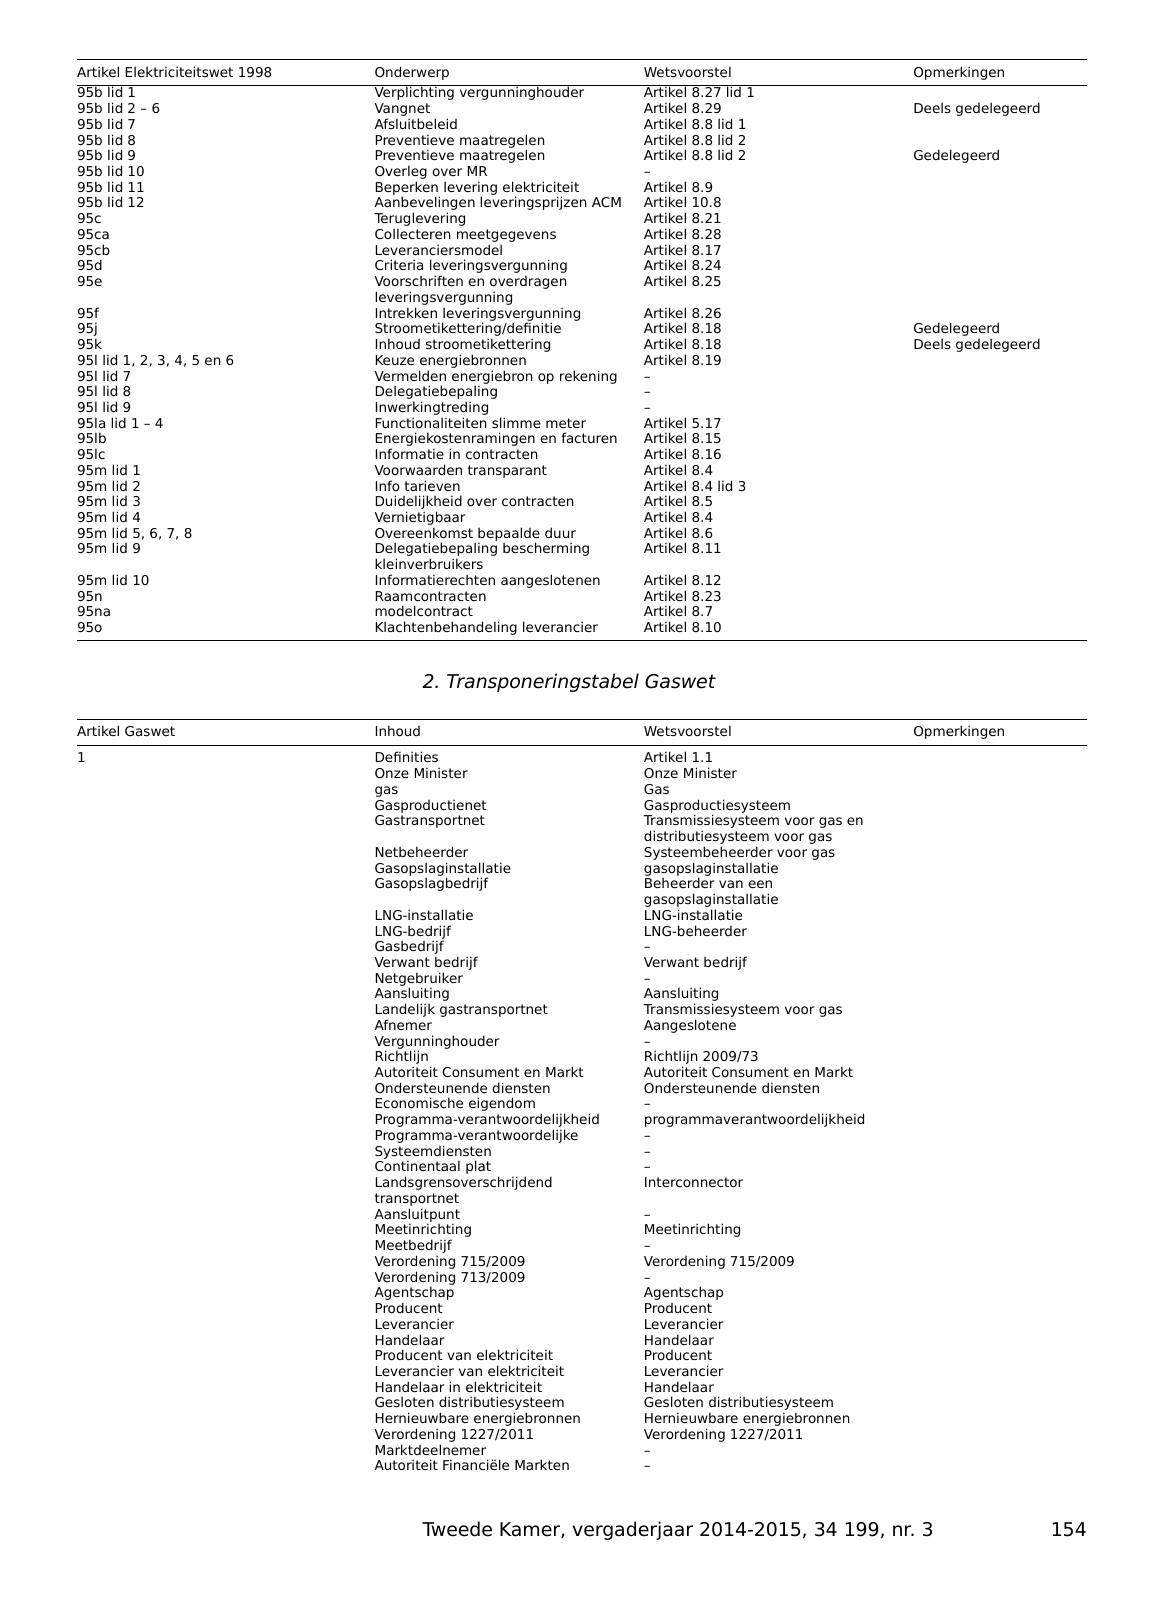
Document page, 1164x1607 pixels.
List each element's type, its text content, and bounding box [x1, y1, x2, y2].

table_cell [907, 400, 1087, 416]
table_cell [77, 1254, 368, 1269]
table_cell 95b lid 8 [77, 133, 368, 148]
table_cell [907, 1380, 1087, 1395]
table_cell [907, 1159, 1087, 1175]
table_cell 95m lid 10 [77, 573, 368, 588]
table_cell Deels gedelegeerd [907, 337, 1087, 353]
table_header Artikel Gaswet [77, 720, 368, 744]
table_cell [77, 908, 368, 923]
table_cell [907, 243, 1087, 258]
table_cell 95b lid 7 [77, 117, 368, 132]
table_cell 95m lid 2 [77, 479, 368, 494]
table_cell 95b lid 9 [77, 148, 368, 164]
table_cell Aansluitpunt [369, 1206, 638, 1222]
table_cell [77, 845, 368, 860]
table_cell Leverancier van elektriciteit [369, 1364, 638, 1379]
table_cell Artikel 8.11 [638, 541, 907, 573]
table_cell [907, 1112, 1087, 1128]
table_cell Delegatiebepaling bescherming kleinverbruikers [369, 541, 638, 573]
table_cell Stroometikettering/definitie [369, 321, 638, 337]
table_cell [907, 1254, 1087, 1269]
table_cell Ondersteunende diensten [638, 1081, 907, 1096]
table_cell – [638, 1238, 907, 1254]
table_cell [907, 510, 1087, 526]
table_cell LNG-installatie [638, 908, 907, 923]
table_cell Autoriteit Financiële Markten [369, 1458, 638, 1474]
table_cell Gasopslaginstallatie [369, 860, 638, 876]
table_cell [907, 384, 1087, 400]
table_cell [907, 955, 1087, 971]
table_cell Beperken levering elektriciteit [369, 180, 638, 195]
table_cell [907, 431, 1087, 447]
table_cell [907, 1065, 1087, 1081]
table_cell Artikel 8.25 [638, 274, 907, 305]
table_header Opmerkingen [907, 60, 1087, 85]
table_cell Artikel 8.23 [638, 589, 907, 604]
table_cell [907, 258, 1087, 274]
table_cell 95lb [77, 431, 368, 447]
table_cell – [638, 1206, 907, 1222]
table_cell 95b lid 12 [77, 195, 368, 211]
table_cell [907, 1096, 1087, 1112]
table_cell Verwant bedrijf [638, 955, 907, 971]
table_cell [907, 195, 1087, 211]
table_cell [907, 164, 1087, 179]
table_cell Meetinrichting [369, 1222, 638, 1238]
table_cell Artikel 8.28 [638, 227, 907, 242]
table_cell [77, 798, 368, 813]
table_cell Systeemdiensten [369, 1144, 638, 1159]
table_cell [77, 1049, 368, 1065]
table_cell [77, 1427, 368, 1442]
table_cell – [638, 1159, 907, 1175]
table_cell Artikel 8.8 lid 1 [638, 117, 907, 132]
table_cell [77, 1034, 368, 1049]
table_cell 95l lid 1, 2, 3, 4, 5 en 6 [77, 353, 368, 368]
table_cell [907, 620, 1087, 640]
table_cell Criteria leveringsvergunning [369, 258, 638, 274]
table_cell Inhoud stroometikettering [369, 337, 638, 353]
table_cell [907, 479, 1087, 494]
table_cell Handelaar [369, 1332, 638, 1348]
table_cell Agentschap [369, 1285, 638, 1301]
table_cell [77, 1364, 368, 1379]
table_cell Inwerkingtreding [369, 400, 638, 416]
table_cell 1 [77, 746, 368, 766]
table_cell Continentaal plat [369, 1159, 638, 1175]
table_cell [77, 1144, 368, 1159]
table_cell [907, 604, 1087, 620]
table_cell [907, 1269, 1087, 1285]
table_cell Vermelden energiebron op rekening [369, 368, 638, 384]
table_cell [77, 1206, 368, 1222]
table_cell Overleg over MR [369, 164, 638, 179]
table_cell Teruglevering [369, 211, 638, 227]
table_cell Duidelijkheid over contracten [369, 494, 638, 510]
table_cell Verordening 715/2009 [638, 1254, 907, 1269]
table_cell Informatierechten aangeslotenen [369, 573, 638, 588]
table_cell Artikel 8.4 [638, 463, 907, 478]
table_cell [907, 368, 1087, 384]
table_cell [77, 1018, 368, 1033]
table_cell Leverancier [638, 1364, 907, 1379]
table_cell 95lc [77, 447, 368, 463]
table_cell [907, 227, 1087, 242]
table_cell [907, 1411, 1087, 1427]
table_cell Voorwaarden transparant [369, 463, 638, 478]
table_cell [77, 1002, 368, 1018]
table_cell [907, 746, 1087, 766]
table_cell Definities [369, 746, 638, 766]
table_cell LNG-installatie [369, 908, 638, 923]
table_cell [907, 939, 1087, 955]
table_cell 95j [77, 321, 368, 337]
table_cell 95l lid 8 [77, 384, 368, 400]
table_cell gasopslaginstallatie [638, 860, 907, 876]
table_cell 95b lid 11 [77, 180, 368, 195]
table_cell [907, 845, 1087, 860]
table_cell Gasbedrijf [369, 939, 638, 955]
table_cell Leverancier [369, 1317, 638, 1332]
table_cell [907, 766, 1087, 782]
table_cell Vernietigbaar [369, 510, 638, 526]
table_cell [907, 211, 1087, 227]
table_cell Gasopslagbedrijf [369, 876, 638, 908]
table_cell [77, 1395, 368, 1411]
table_cell Handelaar [638, 1380, 907, 1395]
table_cell 95m lid 5, 6, 7, 8 [77, 526, 368, 541]
table_cell Landelijk gastransportnet [369, 1002, 638, 1018]
table_cell 95o [77, 620, 368, 640]
table_cell [77, 1112, 368, 1128]
table_cell [77, 1269, 368, 1285]
table_cell 95d [77, 258, 368, 274]
table_cell [907, 1018, 1087, 1033]
table_cell Gasproductienet [369, 798, 638, 813]
table_cell [77, 1301, 368, 1317]
table_cell [77, 1380, 368, 1395]
table_cell Aanbevelingen leveringsprijzen ACM [369, 195, 638, 211]
table_cell Leveranciersmodel [369, 243, 638, 258]
table_cell [907, 1049, 1087, 1065]
table_cell Artikel 8.7 [638, 604, 907, 620]
table_cell Raamcontracten [369, 589, 638, 604]
table_cell Artikel 8.6 [638, 526, 907, 541]
table_cell Artikel 8.8 lid 2 [638, 148, 907, 164]
table_cell [907, 1128, 1087, 1143]
table_cell Handelaar in elektriciteit [369, 1380, 638, 1395]
table_cell [907, 1348, 1087, 1364]
table_cell [907, 274, 1087, 305]
table_cell Agentschap [638, 1285, 907, 1301]
table_cell gas [369, 782, 638, 797]
table_cell Gesloten distributiesysteem [369, 1395, 638, 1411]
table_cell Artikel 8.9 [638, 180, 907, 195]
table_cell [907, 798, 1087, 813]
table_cell 95k [77, 337, 368, 353]
table_header Onderwerp [369, 60, 638, 85]
table_cell – [638, 1096, 907, 1112]
table_cell – [638, 1443, 907, 1458]
table_header Wetsvoorstel [638, 720, 907, 744]
table_cell Hernieuwbare energiebronnen [638, 1411, 907, 1427]
table_cell Verordening 713/2009 [369, 1269, 638, 1285]
table_cell [77, 1065, 368, 1081]
table_cell Artikel 8.19 [638, 353, 907, 368]
table_cell 95b lid 10 [77, 164, 368, 179]
table_cell [77, 1175, 368, 1206]
table_cell Leverancier [638, 1317, 907, 1332]
table_cell Aangeslotene [638, 1018, 907, 1033]
table_cell [907, 876, 1087, 908]
table_cell 95l lid 7 [77, 368, 368, 384]
table_cell Richtlijn [369, 1049, 638, 1065]
table_cell Netgebruiker [369, 971, 638, 986]
table_cell Hernieuwbare energiebronnen [369, 1411, 638, 1427]
table_cell Aansluiting [638, 986, 907, 1002]
table_cell Gastransportnet [369, 813, 638, 845]
table_cell [907, 1364, 1087, 1379]
table_cell [907, 86, 1087, 101]
table_cell Artikel 10.8 [638, 195, 907, 211]
table_cell [77, 1332, 368, 1348]
table_cell [77, 1222, 368, 1238]
table_cell Onze Minister [369, 766, 638, 782]
table_cell Gesloten distributiesysteem [638, 1395, 907, 1411]
table_cell [907, 133, 1087, 148]
table_cell [907, 1144, 1087, 1159]
table_cell [907, 860, 1087, 876]
table_cell Gasproductiesysteem [638, 798, 907, 813]
table_cell Systeembeheerder voor gas [638, 845, 907, 860]
table_cell [77, 971, 368, 986]
table_cell Producent van elektriciteit [369, 1348, 638, 1364]
table_cell [77, 1443, 368, 1458]
table_cell Gedelegeerd [907, 148, 1087, 164]
table_cell [907, 305, 1087, 321]
table_cell Afnemer [369, 1018, 638, 1033]
table_cell Verordening 1227/2011 [369, 1427, 638, 1442]
table_header Inhoud [369, 720, 638, 744]
table_cell – [638, 1269, 907, 1285]
table_cell [77, 1411, 368, 1427]
table_cell [77, 939, 368, 955]
table_cell Overeenkomst bepaalde duur [369, 526, 638, 541]
table_cell – [638, 1458, 907, 1474]
table_cell [77, 1081, 368, 1096]
table_cell Vangnet [369, 101, 638, 117]
table_cell [907, 1443, 1087, 1458]
table_cell [77, 876, 368, 908]
table_cell [907, 923, 1087, 939]
table_cell Transmissiesysteem voor gas [638, 1002, 907, 1018]
table_cell Handelaar [638, 1332, 907, 1348]
table_cell 95m lid 3 [77, 494, 368, 510]
table_cell Producent [369, 1301, 638, 1317]
table_cell Artikel 8.18 [638, 337, 907, 353]
table_cell Meetinrichting [638, 1222, 907, 1238]
table_cell [907, 1002, 1087, 1018]
table_cell Artikel 8.24 [638, 258, 907, 274]
table_cell Verplichting vergunninghouder [369, 86, 638, 101]
table_cell [77, 1317, 368, 1332]
table_cell 95m lid 1 [77, 463, 368, 478]
table_cell Artikel 8.8 lid 2 [638, 133, 907, 148]
table_cell Verordening 715/2009 [369, 1254, 638, 1269]
table_cell [77, 1096, 368, 1112]
table_cell [77, 1128, 368, 1143]
table_cell Artikel 8.27 lid 1 [638, 86, 907, 101]
table_cell [907, 1427, 1087, 1442]
table_cell Aansluiting [369, 986, 638, 1002]
table_cell Artikel 8.17 [638, 243, 907, 258]
table_cell [77, 813, 368, 845]
table_cell 95l lid 9 [77, 400, 368, 416]
table_cell [77, 923, 368, 939]
table_cell Functionaliteiten slimme meter [369, 416, 638, 431]
table_cell [77, 1348, 368, 1364]
table_cell Landsgrensoverschrijdend transportnet [369, 1175, 638, 1206]
table_cell [907, 1458, 1087, 1474]
table_cell Programma-verantwoordelijkheid [369, 1112, 638, 1128]
table_cell Artikel 8.26 [638, 305, 907, 321]
table_cell Informatie in contracten [369, 447, 638, 463]
table_cell [907, 447, 1087, 463]
table_cell [907, 463, 1087, 478]
table_cell Delegatiebepaling [369, 384, 638, 400]
table_cell Richtlijn 2009/73 [638, 1049, 907, 1065]
table_cell Keuze energiebronnen [369, 353, 638, 368]
table_cell [907, 971, 1087, 986]
table_cell [77, 782, 368, 797]
table_cell [907, 1395, 1087, 1411]
table_cell Intrekken leveringsvergunning [369, 305, 638, 321]
table_cell Artikel 8.12 [638, 573, 907, 588]
table_cell [77, 860, 368, 876]
table_cell 95la lid 1 – 4 [77, 416, 368, 431]
table_cell [907, 986, 1087, 1002]
table_cell Producent [638, 1348, 907, 1364]
table_cell 95c [77, 211, 368, 227]
table_cell Artikel 8.21 [638, 211, 907, 227]
table_cell Gedelegeerd [907, 321, 1087, 337]
table_cell Onze Minister [638, 766, 907, 782]
table_cell [907, 1206, 1087, 1222]
table_header Opmerkingen [907, 720, 1087, 744]
table_cell Preventieve maatregelen [369, 133, 638, 148]
table_cell [907, 1332, 1087, 1348]
table_cell Verordening 1227/2011 [638, 1427, 907, 1442]
table_cell 95n [77, 589, 368, 604]
table_cell Programma-verantwoordelijke [369, 1128, 638, 1143]
table_cell [77, 955, 368, 971]
table_cell Klachtenbehandeling leverancier [369, 620, 638, 640]
table_cell Economische eigendom [369, 1096, 638, 1112]
table_cell [907, 813, 1087, 845]
table_cell 95b lid 1 [77, 86, 368, 101]
table_cell 95m lid 4 [77, 510, 368, 526]
table_cell Artikel 5.17 [638, 416, 907, 431]
table_cell [907, 1238, 1087, 1254]
table_cell Artikel 8.29 [638, 101, 907, 117]
table_cell Beheerder van een gasopslaginstallatie [638, 876, 907, 908]
table_cell Meetbedrijf [369, 1238, 638, 1254]
table_cell – [638, 971, 907, 986]
table_cell [907, 1175, 1087, 1206]
table_cell Netbeheerder [369, 845, 638, 860]
table_cell [907, 589, 1087, 604]
table_cell – [638, 368, 907, 384]
table_cell LNG-bedrijf [369, 923, 638, 939]
table_cell [907, 1034, 1087, 1049]
table_cell – [638, 384, 907, 400]
table_cell [907, 541, 1087, 573]
table_cell [77, 1458, 368, 1474]
table_cell [907, 416, 1087, 431]
table_cell [907, 1222, 1087, 1238]
table_cell – [638, 400, 907, 416]
table_cell Preventieve maatregelen [369, 148, 638, 164]
table_cell [907, 1317, 1087, 1332]
table_cell modelcontract [369, 604, 638, 620]
table_cell [907, 494, 1087, 510]
table_cell [907, 782, 1087, 797]
table_cell Artikel 8.10 [638, 620, 907, 640]
table_cell [77, 1238, 368, 1254]
subtitle 2. Transponeringstabel Gaswet [422, 671, 1087, 693]
table_cell – [638, 1034, 907, 1049]
table_cell [907, 1081, 1087, 1096]
table_cell 95b lid 2 – 6 [77, 101, 368, 117]
table_cell 95f [77, 305, 368, 321]
table_cell Artikel 8.4 [638, 510, 907, 526]
table_cell Autoriteit Consument en Markt [638, 1065, 907, 1081]
table_cell Vergunninghouder [369, 1034, 638, 1049]
table_cell Afsluitbeleid [369, 117, 638, 132]
table_cell – [638, 1144, 907, 1159]
table_cell [907, 117, 1087, 132]
table_cell 95ca [77, 227, 368, 242]
table_cell [907, 1285, 1087, 1301]
table_cell [907, 908, 1087, 923]
table_cell – [638, 164, 907, 179]
table_cell Transmissiesysteem voor gas en distributiesysteem voor gas [638, 813, 907, 845]
table_cell Artikel 8.15 [638, 431, 907, 447]
table_cell Deels gedelegeerd [907, 101, 1087, 117]
table_cell Artikel 8.5 [638, 494, 907, 510]
table_cell – [638, 1128, 907, 1143]
table_cell 95m lid 9 [77, 541, 368, 573]
table_cell Ondersteunende diensten [369, 1081, 638, 1096]
table_cell Verwant bedrijf [369, 955, 638, 971]
table_cell Artikel 8.4 lid 3 [638, 479, 907, 494]
table_header Artikel Elektriciteitswet 1998 [77, 60, 368, 85]
table_cell [77, 1285, 368, 1301]
table_cell Interconnector [638, 1175, 907, 1206]
table_cell – [638, 939, 907, 955]
table_cell Autoriteit Consument en Markt [369, 1065, 638, 1081]
table_cell [907, 1301, 1087, 1317]
table_cell Artikel 8.16 [638, 447, 907, 463]
table_cell Marktdeelnemer [369, 1443, 638, 1458]
table_cell [907, 526, 1087, 541]
table_cell Gas [638, 782, 907, 797]
table_header Wetsvoorstel [638, 60, 907, 85]
table_cell programmaverantwoordelijkheid [638, 1112, 907, 1128]
table_cell 95cb [77, 243, 368, 258]
table_cell [907, 180, 1087, 195]
table_cell [907, 573, 1087, 588]
table_cell Voorschriften en overdragen leveringsvergunning [369, 274, 638, 305]
table_cell Artikel 8.18 [638, 321, 907, 337]
table_cell [77, 986, 368, 1002]
table_cell Artikel 1.1 [638, 746, 907, 766]
table_cell 95na [77, 604, 368, 620]
table_cell [907, 353, 1087, 368]
table_cell Info tarieven [369, 479, 638, 494]
table_cell 95e [77, 274, 368, 305]
table_cell Producent [638, 1301, 907, 1317]
table_cell Collecteren meetgegevens [369, 227, 638, 242]
table_cell LNG-beheerder [638, 923, 907, 939]
table_cell Energiekostenramingen en facturen [369, 431, 638, 447]
table_cell [77, 766, 368, 782]
table_cell [77, 1159, 368, 1175]
